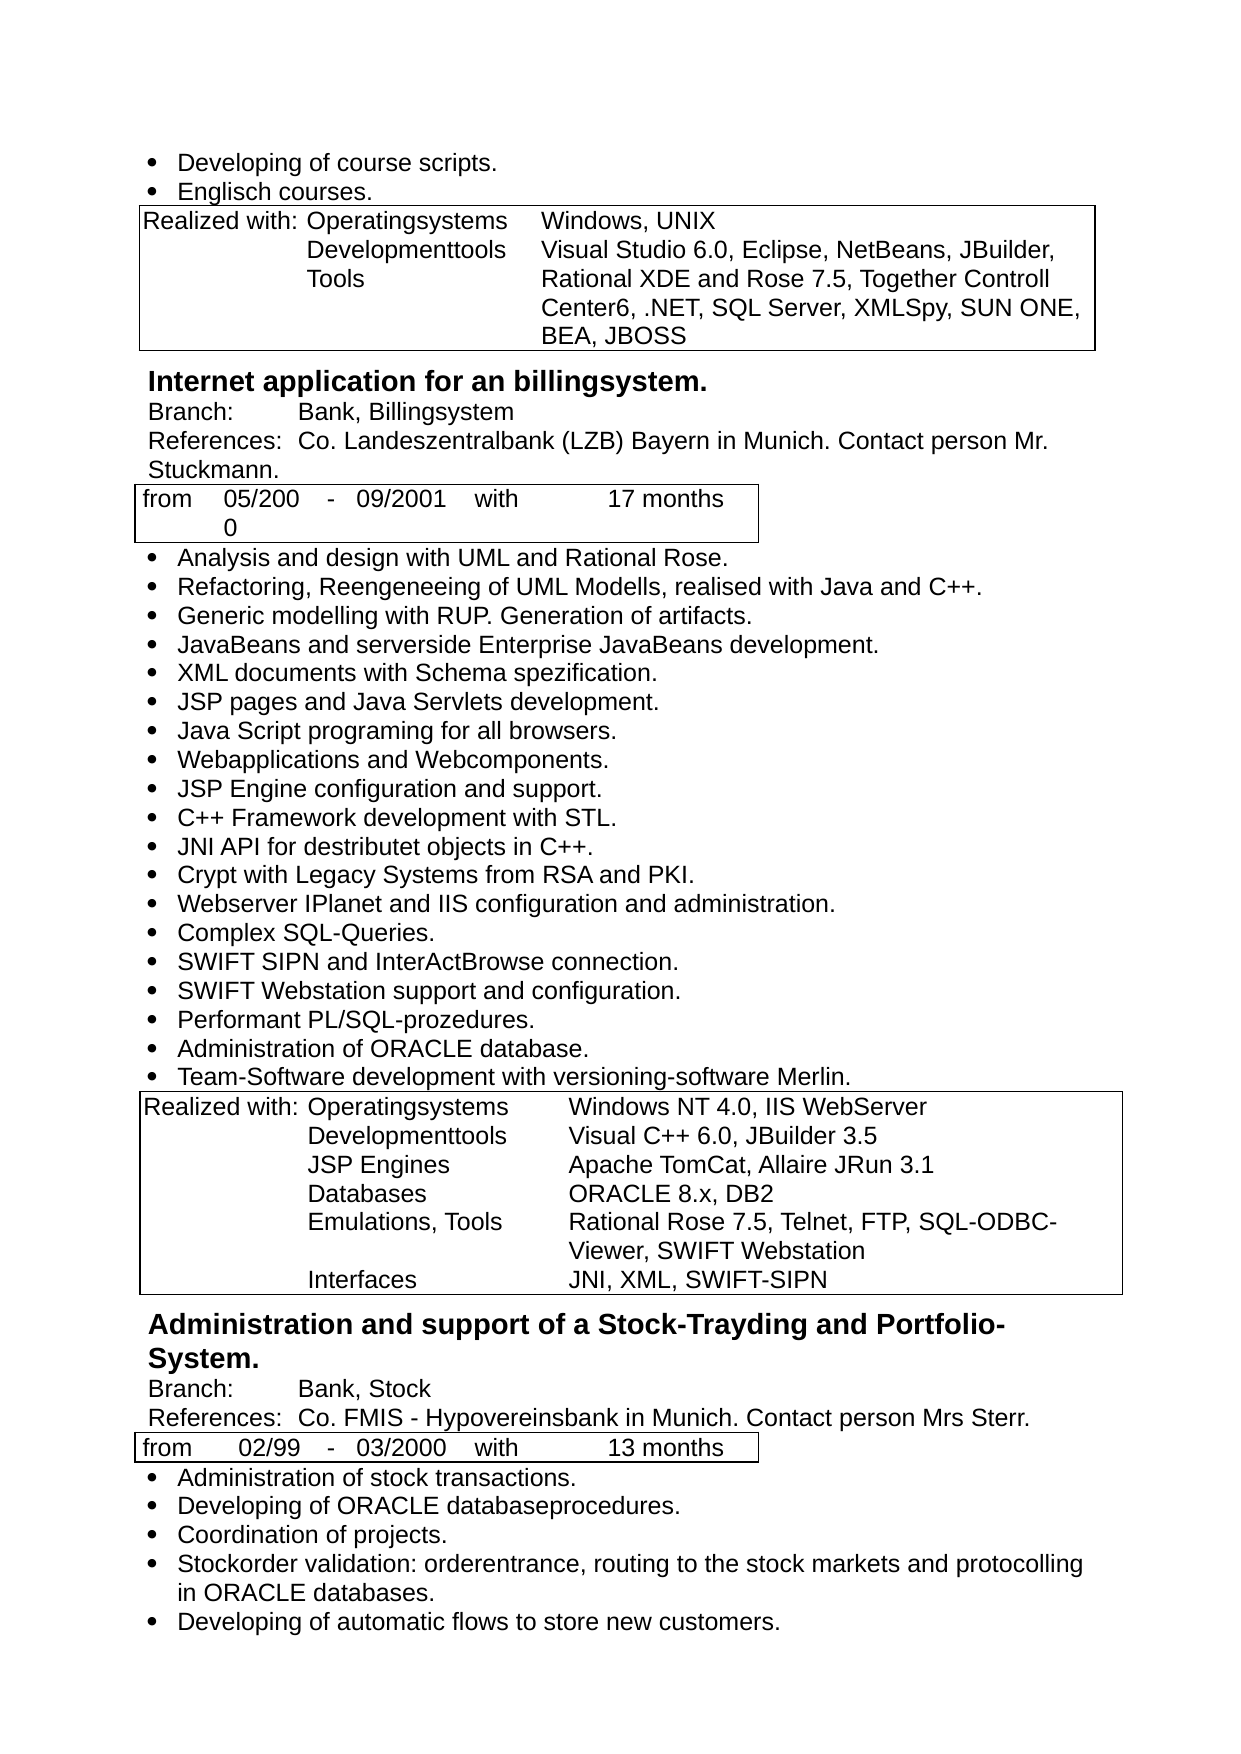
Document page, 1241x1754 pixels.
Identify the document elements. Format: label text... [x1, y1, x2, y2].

table_cell Interfaces [304, 1265, 565, 1293]
table_cell Databases [304, 1179, 565, 1207]
table_cell Apache TomCat, Allaire JRun 3.1 [565, 1150, 1122, 1178]
table_cell Developmenttools [304, 1121, 565, 1150]
table_cell Rational Rose 7.5, Telnet, FTP, SQL-ODBC-Viewer, SWIFT Webstation [565, 1207, 1122, 1265]
list Crypt with Legacy Systems from RSA and PKI. [148, 860, 1104, 889]
table_header 02/99 [231, 1433, 319, 1461]
list Administration of ORACLE database. [148, 1033, 1104, 1062]
table_cell [141, 1150, 304, 1178]
list XML documents with Schema spezification. [148, 658, 1104, 687]
table_header with [467, 485, 600, 542]
table_cell [140, 235, 303, 350]
table_cell JNI, XML, SWIFT-SIPN [565, 1265, 1122, 1293]
table_header from [136, 485, 216, 542]
table_header 05/2000 [216, 485, 319, 542]
list Refactoring, Reengeneeing of UML Modells, realised with Java and C++. [148, 572, 1104, 601]
subtitle Internet application for an billingsystem. [148, 364, 1104, 397]
table_cell [141, 1121, 304, 1150]
list Developing of course scripts. [148, 148, 1104, 176]
table_cell Visual Studio 6.0, Eclipse, NetBeans, JBuilder, Rational XDE and Rose 7.5, Together Controll Center6, .NET, SQL Server, XMLSpy, SUN ONE, BEA, JBOSS [538, 235, 1094, 350]
table_cell [141, 1207, 304, 1265]
table_header with [467, 1433, 600, 1461]
table_header 13 months [600, 1433, 758, 1461]
list Team-Software development with versioning-software Merlin. [148, 1062, 1104, 1091]
table_cell Visual C++ 6.0, JBuilder 3.5 [565, 1121, 1122, 1150]
table_cell JSP Engines [304, 1150, 565, 1178]
list Generic modelling with RUP. Generation of artifacts. [148, 601, 1104, 629]
table_header 03/2000 [349, 1433, 467, 1461]
text References: Co. FMIS - Hypovereinsbank in Munich. Contact person Mrs Sterr. [148, 1403, 1104, 1432]
table_header 17 months [600, 485, 758, 542]
subtitle Administration and support of a Stock-Trayding and Portfolio-System. [148, 1307, 1104, 1374]
table_header Operatingsystems [303, 206, 538, 235]
table_header Windows, UNIX [538, 206, 1094, 235]
list Webserver IPlanet and IIS configuration and administration. [148, 889, 1104, 918]
table_header 09/2001 [349, 485, 467, 542]
table_header - [319, 1433, 349, 1461]
list Complex SQL-Queries. [148, 918, 1104, 947]
list Performant PL/SQL-prozedures. [148, 1005, 1104, 1033]
list Coordination of projects. [148, 1520, 1104, 1549]
table_header Windows NT 4.0, IIS WebServer [565, 1092, 1122, 1121]
list JNI API for destributet objects in C++. [148, 832, 1104, 860]
table_cell [141, 1179, 304, 1207]
list Administration of stock transactions. [148, 1462, 1104, 1491]
table_header from [136, 1433, 231, 1461]
table_cell ORACLE 8.x, DB2 [565, 1179, 1122, 1207]
list Englisch courses. [148, 176, 1104, 205]
list JavaBeans and serverside Enterprise JavaBeans development. [148, 629, 1104, 658]
table_header Realized with: [141, 1092, 304, 1121]
table_cell [141, 1265, 304, 1293]
table_header Realized with: [140, 206, 303, 235]
text Branch: Bank, Stock [148, 1374, 1104, 1403]
list SWIFT SIPN and InterActBrowse connection. [148, 947, 1104, 976]
list C++ Framework development with STL. [148, 803, 1104, 832]
list JSP pages and Java Servlets development. [148, 687, 1104, 716]
list Developing of ORACLE databaseprocedures. [148, 1491, 1104, 1520]
list Webapplications and Webcomponents. [148, 745, 1104, 774]
list Java Script programing for all browsers. [148, 716, 1104, 745]
text References: Co. Landeszentralbank (LZB) Bayern in Munich. Contact person Mr. Stuckmann. [148, 426, 1104, 483]
list Analysis and design with UML and Rational Rose. [148, 543, 1104, 572]
list SWIFT Webstation support and configuration. [148, 976, 1104, 1005]
text Branch: Bank, Billingsystem [148, 397, 1104, 426]
table_cell Emulations, Tools [304, 1207, 565, 1265]
table_cell Developmenttools Tools [303, 235, 538, 350]
list Stockorder validation: orderentrance, routing to the stock markets and protocolling in ORACLE databases. [148, 1549, 1104, 1607]
list Developing of automatic flows to store new customers. [148, 1607, 1104, 1636]
table_header - [319, 485, 349, 542]
list JSP Engine configuration and support. [148, 774, 1104, 803]
table_header Operatingsystems [304, 1092, 565, 1121]
